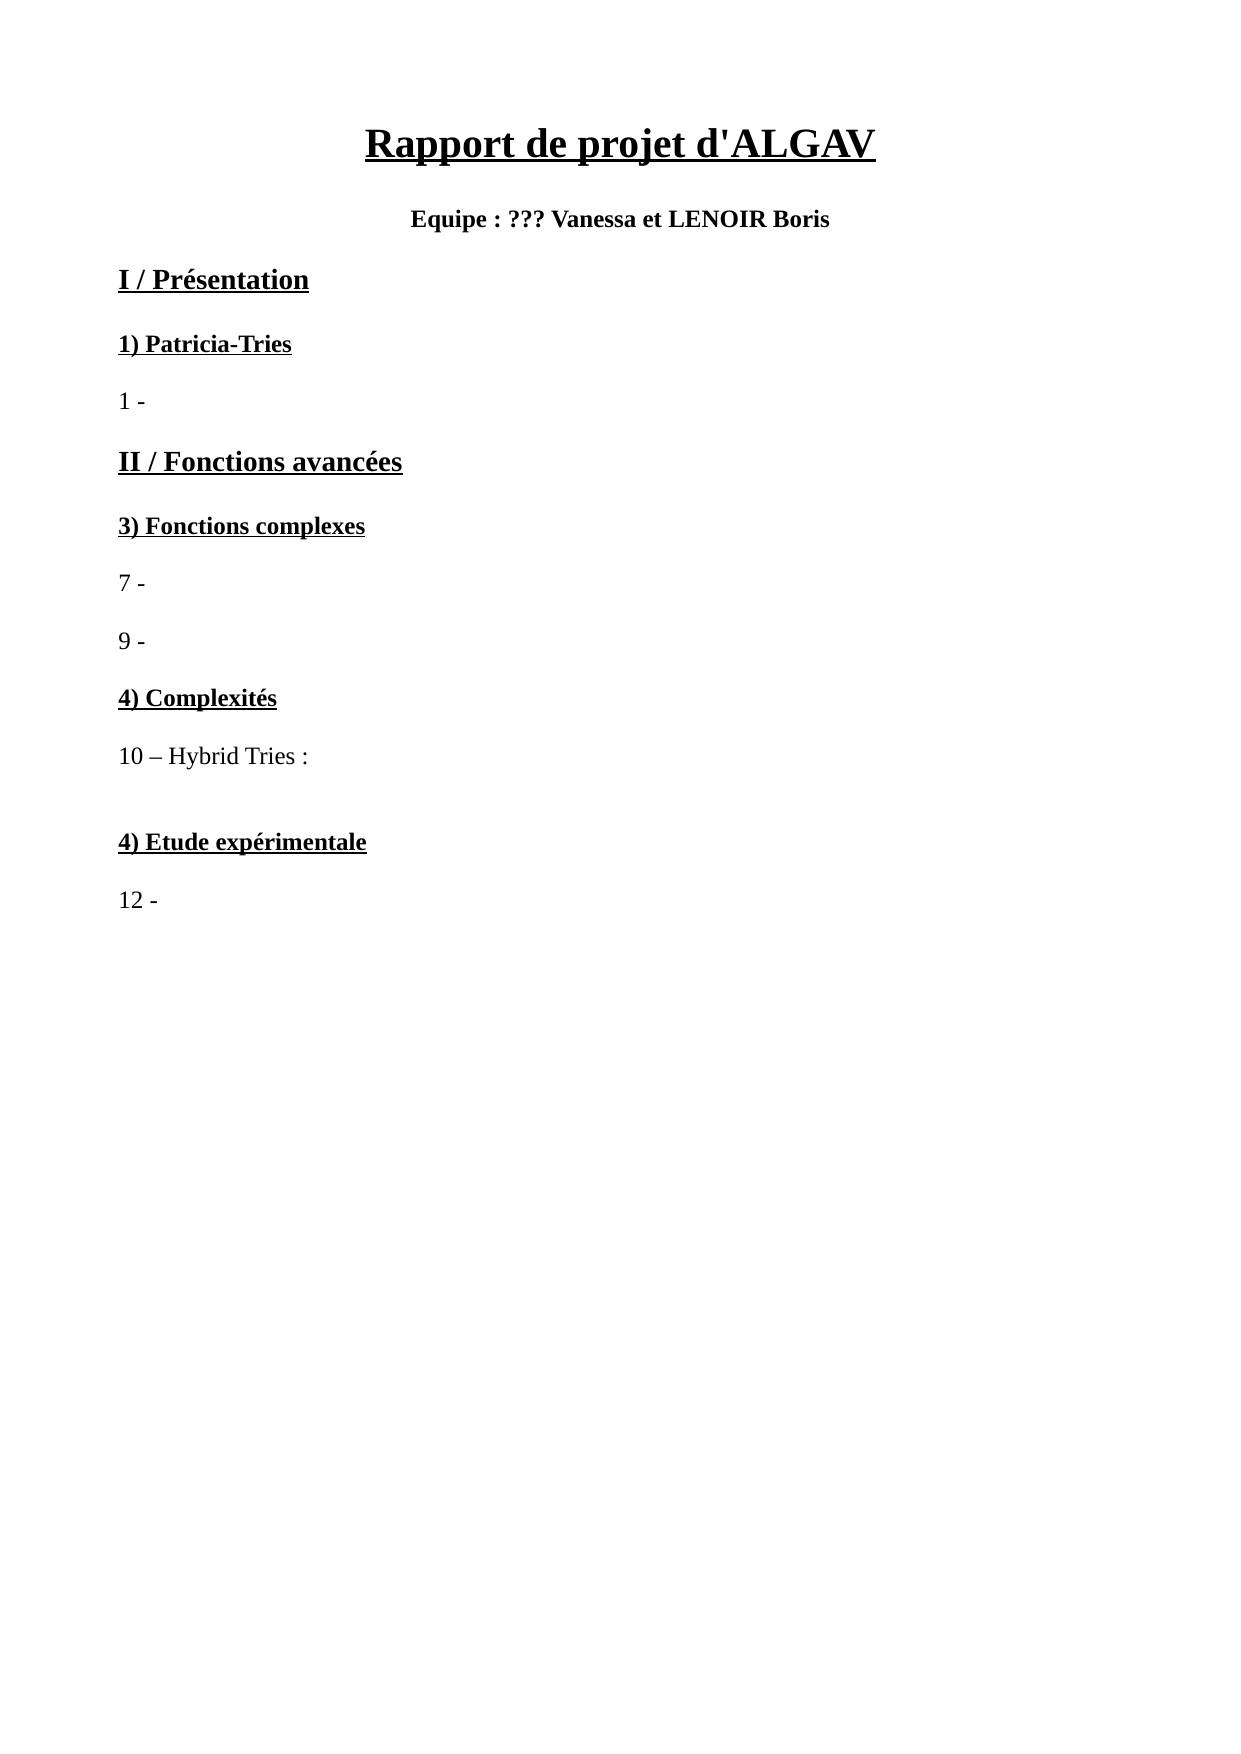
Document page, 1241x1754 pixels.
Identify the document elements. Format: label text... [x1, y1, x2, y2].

text Equipe : ??? Vanessa et LENOIR Boris [118, 204, 1122, 233]
text 10 – Hybrid Tries : [118, 741, 1122, 770]
text 12 - [118, 885, 1122, 913]
text 3) Fonctions complexes [118, 511, 1122, 540]
text 4) Etude expérimentale [118, 827, 1122, 856]
text 9 - [118, 626, 1122, 655]
text 1 - [118, 386, 1122, 415]
text 1) Patricia-Tries [118, 329, 1122, 358]
text 4) Complexités [118, 683, 1122, 712]
text II / Fonctions avancées [118, 444, 1122, 477]
text 7 - [118, 568, 1122, 597]
text Rapport de projet d'ALGAV [118, 118, 1122, 166]
text I / Présentation [118, 262, 1122, 295]
